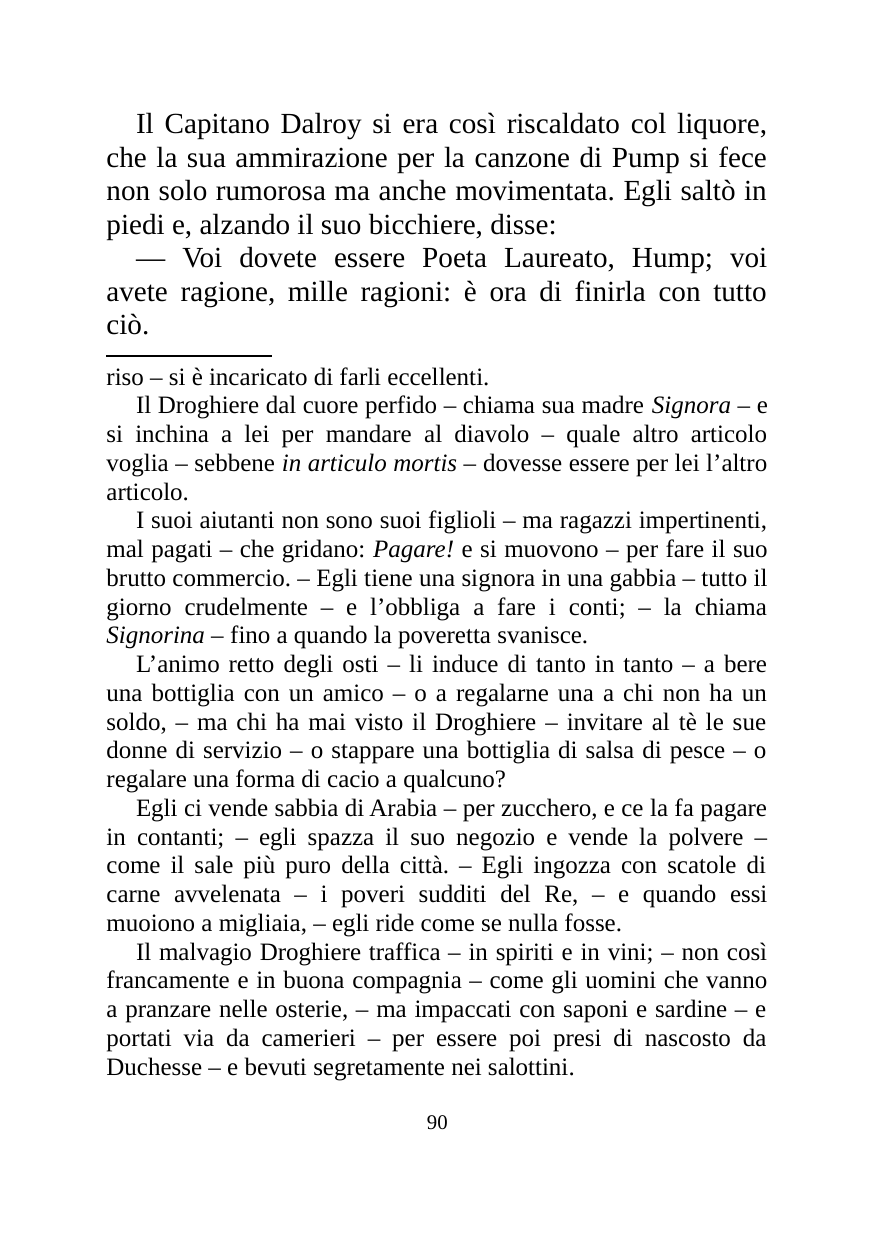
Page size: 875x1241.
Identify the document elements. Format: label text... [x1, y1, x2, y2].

text Il malvagio Droghiere traffica – in spiriti e in vini; – non così francamente e in buona compagnia – come gli uomini che vanno a pranzare nelle osterie, – ma impaccati con saponi e sardine – e portati via da camerieri – per essere poi presi di nascosto da Duchesse – e bevuti segretamente nei salottini. [106, 937, 768, 1080]
text I suoi aiutanti non sono suoi figlioli – ma ragazzi impertinenti, mal pagati – che gridano: Pagare! e si muovono – per fare il suo brutto commercio. – Egli tiene una signora in una gabbia – tutto il giorno crudelmente – e l’obbliga a fare i conti; – la chiama Signorina – fino a quando la poveretta svanisce. [106, 505, 768, 649]
text Egli ci vende sabbia di Arabia – per zucchero, e ce la fa pagare in contanti; – egli spazza il suo negozio e vende la polvere – come il sale più puro della città. – Egli ingozza con scatole di carne avvelenata – i poveri sudditi del Re, – e quando essi muoiono a migliaia, – egli ride come se nulla fosse. [106, 793, 768, 937]
text Il Capitano Dalroy si era così riscaldato col liquore, che la sua ammirazione per la canzone di Pump si fece non solo rumorosa ma anche movimentata. Egli saltò in piedi e, alzando il suo bicchiere, disse: [106, 106, 768, 240]
text L’animo retto degli osti – li induce di tanto in tanto – a bere una bottiglia con un amico – o a regalarne una a chi non ha un soldo, – ma chi ha mai visto il Droghiere – invitare al tè le sue donne di servizio – o stappare una bottiglia di salsa di pesce – o regalare una forma di cacio a qualcuno? [106, 649, 768, 793]
text — Voi dovete essere Poeta Laureato, Hump; voi avete ragione, mille ragioni: è ora di finirla con tutto ciò. [106, 240, 768, 341]
text riso – si è incaricato di farli eccellenti. [106, 362, 768, 390]
text Il Droghiere dal cuore perfido – chiama sua madre Signora – e si inchina a lei per mandare al diavolo – quale altro articolo voglia – sebbene in articulo mortis – dovesse essere per lei l’altro articolo. [106, 390, 768, 505]
